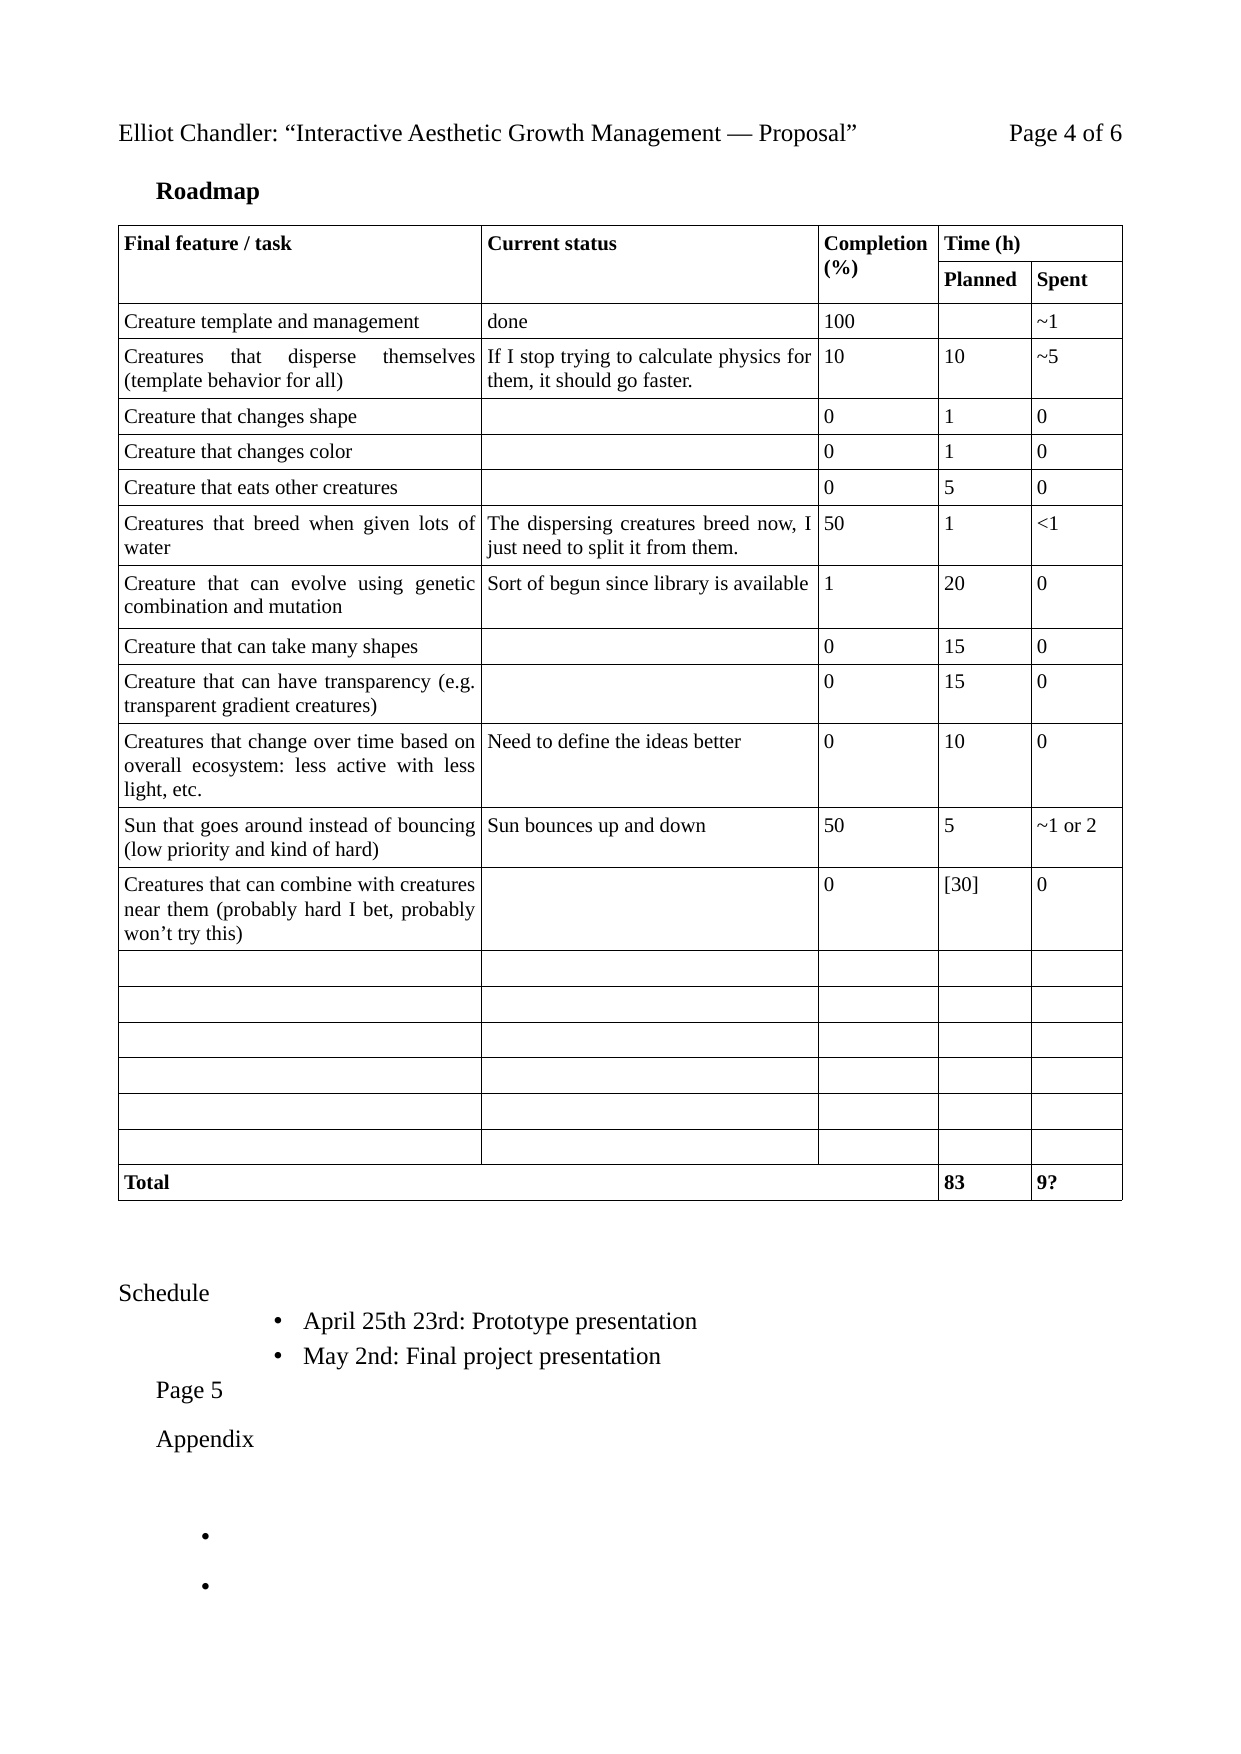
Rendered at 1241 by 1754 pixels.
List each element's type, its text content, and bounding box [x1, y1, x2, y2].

table_cell 0 [1032, 470, 1122, 505]
table_cell 20 [939, 566, 1031, 628]
table_cell The dispersing creatures breed now, I just need to split it from them. [482, 506, 818, 564]
table_cell 0 [1032, 629, 1122, 663]
table_cell [30] [939, 868, 1031, 950]
table_cell [119, 987, 481, 1022]
table_cell 0 [819, 435, 938, 469]
table_cell 5 [939, 470, 1031, 505]
table_cell Spent [1032, 262, 1122, 303]
table_cell [482, 868, 818, 950]
table_cell Sun that goes around instead of bouncing (low priority and kind of hard) [119, 808, 481, 867]
table_cell [819, 1058, 938, 1093]
table_cell Creatures that can combine with creatures near them (probably hard I bet, probably won’t try this) [119, 868, 481, 950]
table_cell Creature that can have transparency (e.g. transparent gradient creatures) [119, 665, 481, 723]
table_cell 15 [939, 629, 1031, 663]
table_cell Creature that changes shape [119, 399, 481, 434]
table_cell 0 [819, 470, 938, 505]
table_cell [819, 951, 938, 986]
table_cell 0 [819, 399, 938, 434]
table_cell 0 [819, 629, 938, 663]
text Page 5 [118, 1375, 1122, 1404]
table_cell 50 [819, 506, 938, 564]
table_cell [119, 951, 481, 986]
table_cell [939, 1094, 1031, 1128]
table_cell Creatures that change over time based on overall ecosystem: less active with less light, etc. [119, 724, 481, 807]
table_cell If I stop trying to calculate physics for them, it should go faster. [482, 339, 818, 398]
table_cell Creatures that disperse themselves (template behavior for all) [119, 339, 481, 398]
table_cell [482, 1130, 818, 1164]
table_cell [482, 629, 818, 663]
table_header Final feature / task [119, 226, 481, 303]
text Roadmap [118, 176, 1122, 205]
table_cell [119, 1023, 481, 1057]
table_cell Creatures that breed when given lots of water [119, 506, 481, 564]
table_cell Creature that can evolve using genetic combination and mutation [119, 566, 481, 628]
table_cell Planned [939, 262, 1031, 303]
table_cell Need to define the ideas better [482, 724, 818, 807]
table_cell 0 [1032, 868, 1122, 950]
table_cell 0 [819, 724, 938, 807]
table_cell 10 [939, 724, 1031, 807]
table_cell [819, 1023, 938, 1057]
table_cell ~1 or 2 [1032, 808, 1122, 867]
table_cell [939, 951, 1031, 986]
table_cell [939, 1130, 1031, 1164]
table_cell [482, 470, 818, 505]
table_cell [1032, 1094, 1122, 1128]
table_cell [939, 304, 1031, 338]
table_cell 50 [819, 808, 938, 867]
table_cell <1 [1032, 506, 1122, 564]
table_cell [119, 1094, 481, 1128]
table_cell [939, 1058, 1031, 1093]
table_cell [482, 1023, 818, 1057]
table_cell [482, 665, 818, 723]
table_cell 10 [939, 339, 1031, 398]
table_cell 5 [939, 808, 1031, 867]
table_cell [119, 1130, 481, 1164]
table_header Completion (%) [819, 226, 938, 303]
table_cell [482, 987, 818, 1022]
table_cell [939, 1023, 1031, 1057]
table_cell 0 [1032, 724, 1122, 807]
table_cell 0 [1032, 665, 1122, 723]
table_cell [482, 1094, 818, 1128]
table_cell Creature template and management [119, 304, 481, 338]
table_cell [119, 1058, 481, 1093]
table_cell 1 [939, 506, 1031, 564]
table_cell 1 [939, 399, 1031, 434]
table_cell [1032, 951, 1122, 986]
table_cell 1 [819, 566, 938, 628]
table_cell [482, 435, 818, 469]
table_cell [819, 1130, 938, 1164]
table_cell [482, 1058, 818, 1093]
table_cell ~5 [1032, 339, 1122, 398]
table_cell [1032, 1130, 1122, 1164]
table_cell [819, 1094, 938, 1128]
table_cell Sort of begun since library is available [482, 566, 818, 628]
table_cell ~1 [1032, 304, 1122, 338]
table_cell Creature that changes color [119, 435, 481, 469]
table_cell [482, 399, 818, 434]
text Schedule [118, 1278, 1122, 1306]
table_cell 1 [939, 435, 1031, 469]
table_cell 10 [819, 339, 938, 398]
table_cell 0 [1032, 399, 1122, 434]
table_cell 100 [819, 304, 938, 338]
table_cell 9? [1032, 1165, 1122, 1200]
table_cell 0 [1032, 435, 1122, 469]
table_cell [1032, 987, 1122, 1022]
table_cell 0 [1032, 566, 1122, 628]
table_cell [1032, 1023, 1122, 1057]
table_cell [939, 987, 1031, 1022]
table_cell Creature that eats other creatures [119, 470, 481, 505]
table_cell 0 [819, 868, 938, 950]
table_cell [482, 951, 818, 986]
table_cell 83 [939, 1165, 1031, 1200]
table_cell done [482, 304, 818, 338]
table_cell 0 [819, 665, 938, 723]
table_cell Creature that can take many shapes [119, 629, 481, 663]
table_cell [819, 987, 938, 1022]
list May 2nd: Final project presentation [236, 1341, 1122, 1369]
table_cell Sun bounces up and down [482, 808, 818, 867]
text Appendix [118, 1424, 1122, 1453]
table_cell [1032, 1058, 1122, 1093]
list April 25th 23rd: Prototype presentation [236, 1306, 1122, 1335]
table_header Time (h) [939, 226, 1122, 261]
table_cell Total [119, 1165, 938, 1200]
table_cell 15 [939, 665, 1031, 723]
table_header Current status [482, 226, 818, 303]
